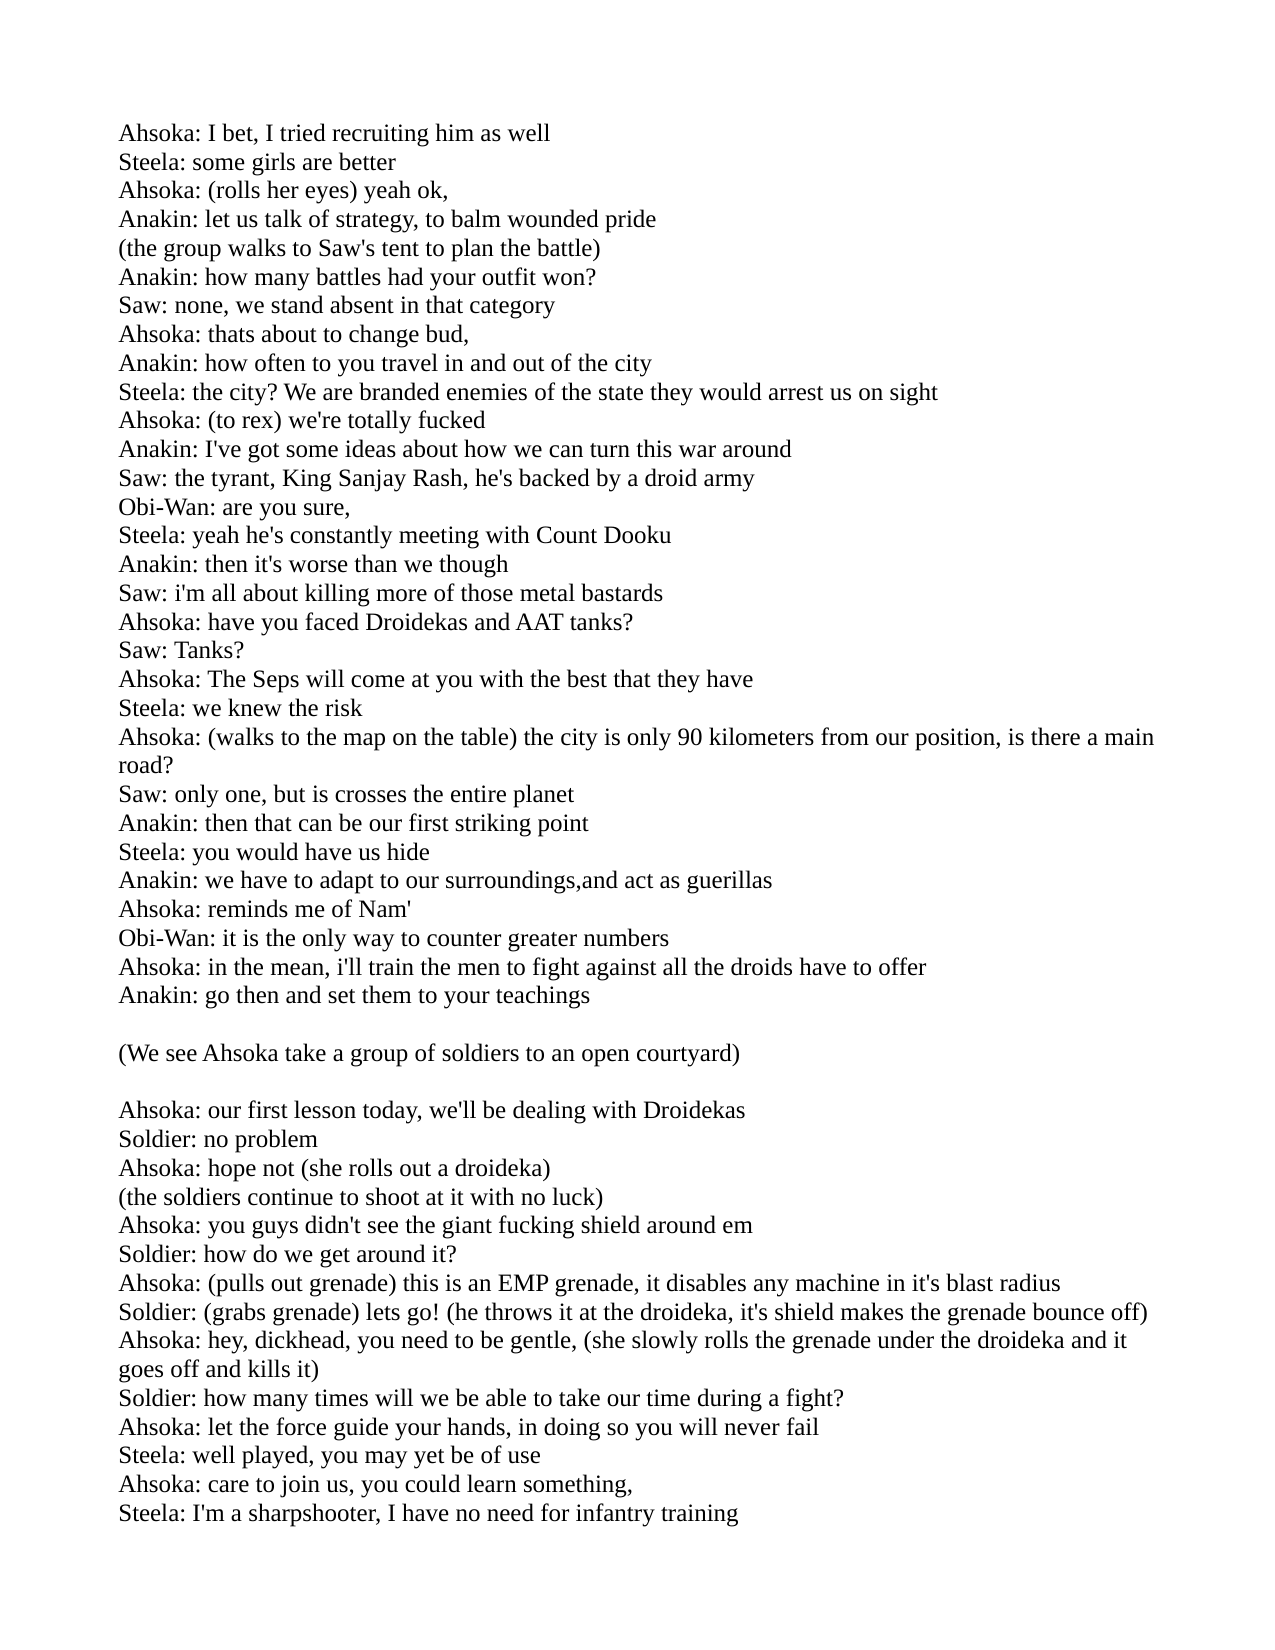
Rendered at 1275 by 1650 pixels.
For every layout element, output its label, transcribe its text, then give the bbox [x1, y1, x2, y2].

text Steela: some girls are better [118, 147, 1157, 176]
text Steela: I'm a sharpshooter, I have no need for infantry training [118, 1498, 1157, 1527]
text Anakin: then it's worse than we though [118, 549, 1157, 578]
text Ahsoka: (pulls out grenade) this is an EMP grenade, it disables any machine in it's blast radius [118, 1268, 1157, 1297]
text Ahsoka: (walks to the map on the table) the city is only 90 kilometers from our position, is there a main road? [118, 722, 1157, 779]
text Ahsoka: (to rex) we're totally fucked [118, 406, 1157, 434]
text Ahsoka: care to join us, you could learn something, [118, 1469, 1157, 1498]
text Ahsoka: hope not (she rolls out a droideka) [118, 1153, 1157, 1182]
text Soldier: how do we get around it? [118, 1239, 1157, 1268]
text Soldier: no problem [118, 1124, 1157, 1153]
text Saw: none, we stand absent in that category [118, 291, 1157, 319]
text Steela: yeah he's constantly meeting with Count Dooku [118, 521, 1157, 549]
text (the soldiers continue to shoot at it with no luck) [118, 1182, 1157, 1211]
text Anakin: how often to you travel in and out of the city [118, 348, 1157, 377]
text Ahsoka: reminds me of Nam' [118, 894, 1157, 923]
text Steela: you would have us hide [118, 837, 1157, 866]
text Saw: Tanks? [118, 636, 1157, 664]
text Obi-Wan: are you sure, [118, 492, 1157, 521]
text Anakin: we have to adapt to our surroundings,and act as guerillas [118, 866, 1157, 894]
text (We see Ahsoka take a group of soldiers to an open courtyard) [118, 1038, 1157, 1067]
text Ahsoka: have you faced Droidekas and AAT tanks? [118, 607, 1157, 636]
text Soldier: (grabs grenade) lets go! (he throws it at the droideka, it's shield makes the grenade bounce off) [118, 1297, 1157, 1326]
text Anakin: then that can be our first striking point [118, 808, 1157, 837]
text Ahsoka: I bet, I tried recruiting him as well [118, 118, 1157, 147]
text Anakin: let us talk of strategy, to balm wounded pride [118, 204, 1157, 233]
text Anakin: I've got some ideas about how we can turn this war around [118, 434, 1157, 463]
text Ahsoka: The Seps will come at you with the best that they have [118, 664, 1157, 693]
text Ahsoka: you guys didn't see the giant fucking shield around em [118, 1211, 1157, 1239]
text Obi-Wan: it is the only way to counter greater numbers [118, 923, 1157, 952]
text Steela: well played, you may yet be of use [118, 1441, 1157, 1469]
text Ahsoka: (rolls her eyes) yeah ok, [118, 176, 1157, 204]
text Saw: i'm all about killing more of those metal bastards [118, 578, 1157, 607]
text Anakin: go then and set them to your teachings [118, 981, 1157, 1009]
text (the group walks to Saw's tent to plan the battle) [118, 233, 1157, 262]
text Ahsoka: our first lesson today, we'll be dealing with Droidekas [118, 1096, 1157, 1124]
text Ahsoka: in the mean, i'll train the men to fight against all the droids have to offer [118, 952, 1157, 981]
text Steela: we knew the risk [118, 693, 1157, 722]
text Ahsoka: thats about to change bud, [118, 319, 1157, 348]
text Soldier: how many times will we be able to take our time during a fight? [118, 1383, 1157, 1412]
text Saw: only one, but is crosses the entire planet [118, 779, 1157, 808]
text Steela: the city? We are branded enemies of the state they would arrest us on sight [118, 377, 1157, 406]
text Ahsoka: hey, dickhead, you need to be gentle, (she slowly rolls the grenade under the droideka and it goes off and kills it) [118, 1326, 1157, 1383]
text Saw: the tyrant, King Sanjay Rash, he's backed by a droid army [118, 463, 1157, 492]
text Anakin: how many battles had your outfit won? [118, 262, 1157, 291]
text Ahsoka: let the force guide your hands, in doing so you will never fail [118, 1412, 1157, 1441]
